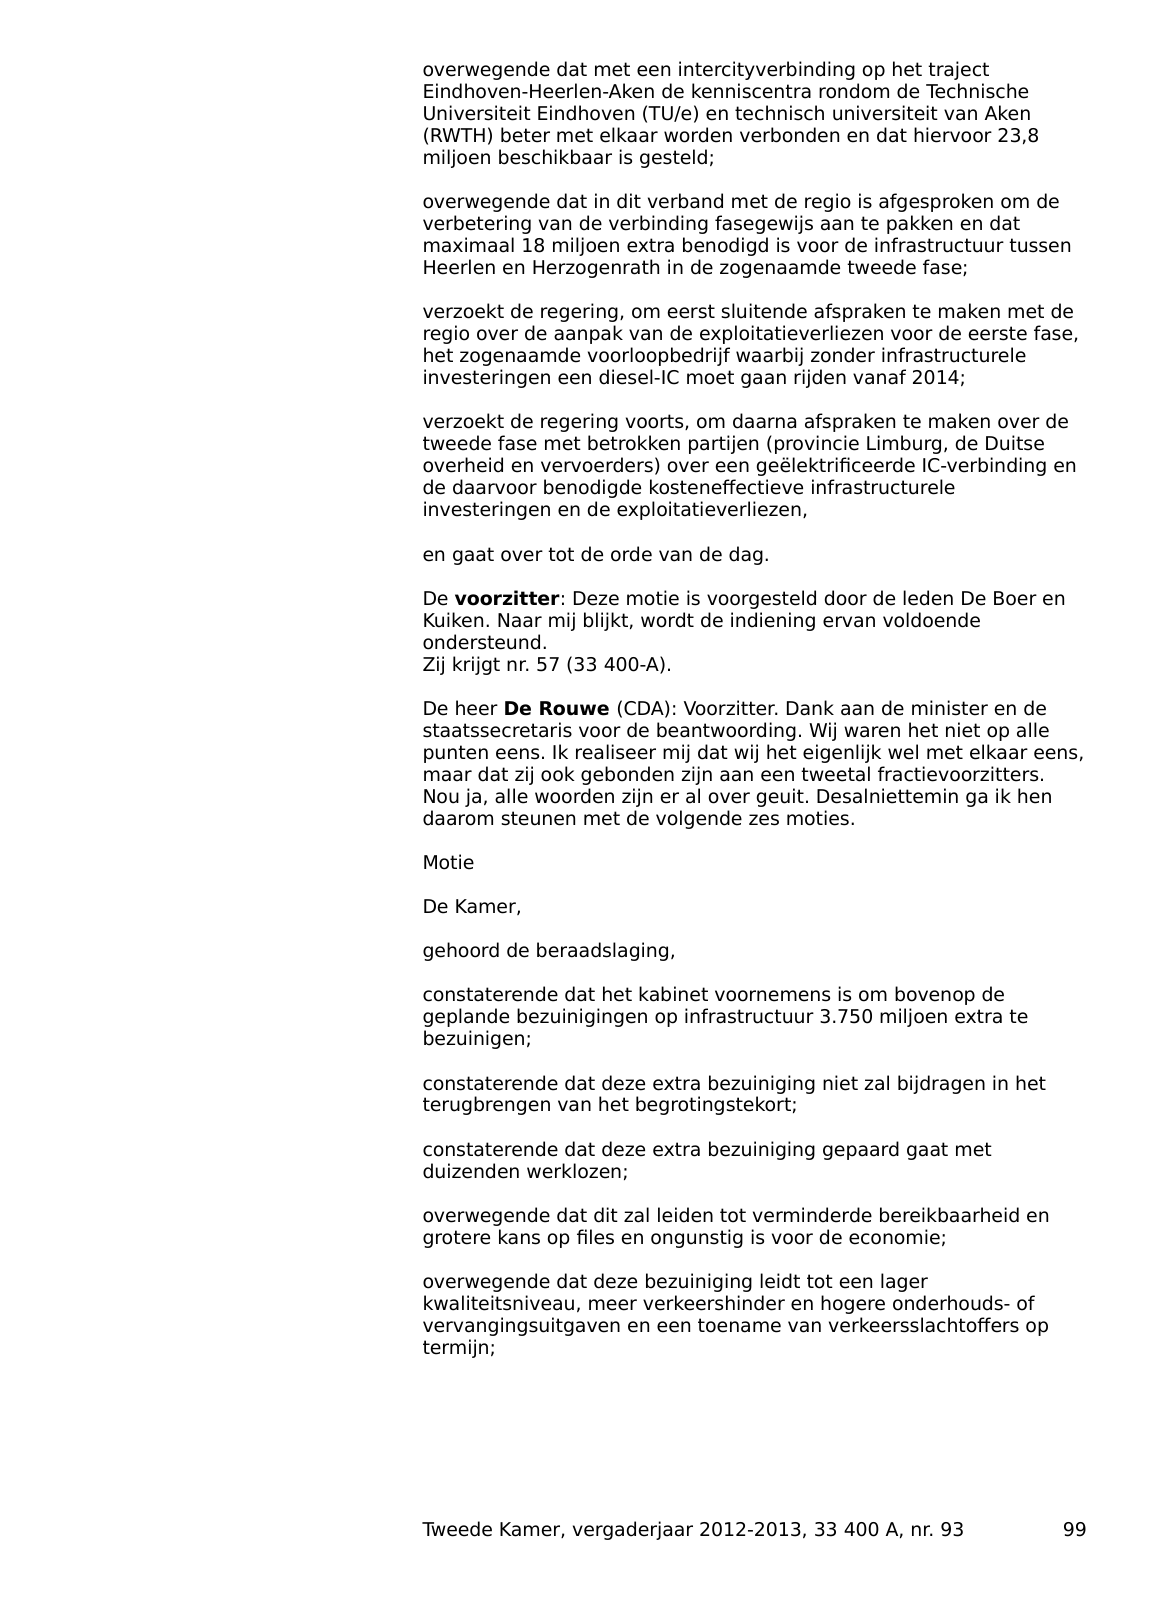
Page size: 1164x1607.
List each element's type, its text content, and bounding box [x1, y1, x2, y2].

text constaterende dat deze extra bezuiniging niet zal bijdragen in het terugbrengen van het begrotingstekort; [422, 1072, 1087, 1116]
text gehoord de beraadslaging, [422, 940, 1087, 962]
text constaterende dat het kabinet voornemens is om bovenop de geplande bezuinigingen op infrastructuur 3.750 miljoen extra te bezuinigen; [422, 984, 1087, 1050]
text Zij krijgt nr. 57 (33 400-A). [422, 653, 1087, 676]
text en gaat over tot de orde van de dag. [422, 543, 1087, 565]
text constaterende dat deze extra bezuiniging gepaard gaat met duizenden werklozen; [422, 1138, 1087, 1182]
text De Kamer, [422, 896, 1087, 918]
text De voorzitter: Deze motie is voorgesteld door de leden De Boer en Kuiken. Naar mij blijkt, wordt de indiening ervan voldoende ondersteund. [422, 588, 1087, 653]
text verzoekt de regering, om eerst sluitende afspraken te maken met de regio over de aanpak van de exploitatieverliezen voor de eerste fase, het zogenaamde voorloopbedrijf waarbij zonder infrastructurele investeringen een diesel-IC moet gaan rijden vanaf 2014; [422, 301, 1087, 389]
text overwegende dat met een intercityverbinding op het traject Eindhoven-Heerlen-Aken de kenniscentra rondom de Technische Universiteit Eindhoven (TU/e) en technisch universiteit van Aken (RWTH) beter met elkaar worden verbonden en dat hiervoor 23,8 miljoen beschikbaar is gesteld; [422, 59, 1087, 169]
text Motie [422, 852, 1087, 874]
text overwegende dat deze bezuiniging leidt tot een lager kwaliteitsniveau, meer verkeershinder en hogere onderhouds- of vervangingsuitgaven en een toename van verkeersslachtoffers op termijn; [422, 1271, 1087, 1359]
text overwegende dat in dit verband met de regio is afgesproken om de verbetering van de verbinding fasegewijs aan te pakken en dat maximaal 18 miljoen extra benodigd is voor de infrastructuur tussen Heerlen en Herzogenrath in de zogenaamde tweede fase; [422, 191, 1087, 279]
text De heer De Rouwe (CDA): Voorzitter. Dank aan de minister en de staatssecretaris voor de beantwoording. Wij waren het niet op alle punten eens. Ik realiseer mij dat wij het eigenlijk wel met elkaar eens, maar dat zij ook gebonden zijn aan een tweetal fractievoorzitters. Nou ja, alle woorden zijn er al over geuit. Desalniettemin ga ik hen daarom steunen met de volgende zes moties. [422, 698, 1087, 829]
text verzoekt de regering voorts, om daarna afspraken te maken over de tweede fase met betrokken partijen (provincie Limburg, de Duitse overheid en vervoerders) over een geëlektrificeerde IC-verbinding en de daarvoor benodigde kosteneffectieve infrastructurele investeringen en de exploitatieverliezen, [422, 411, 1087, 521]
text overwegende dat dit zal leiden tot verminderde bereikbaarheid en grotere kans op files en ongunstig is voor de economie; [422, 1205, 1087, 1249]
